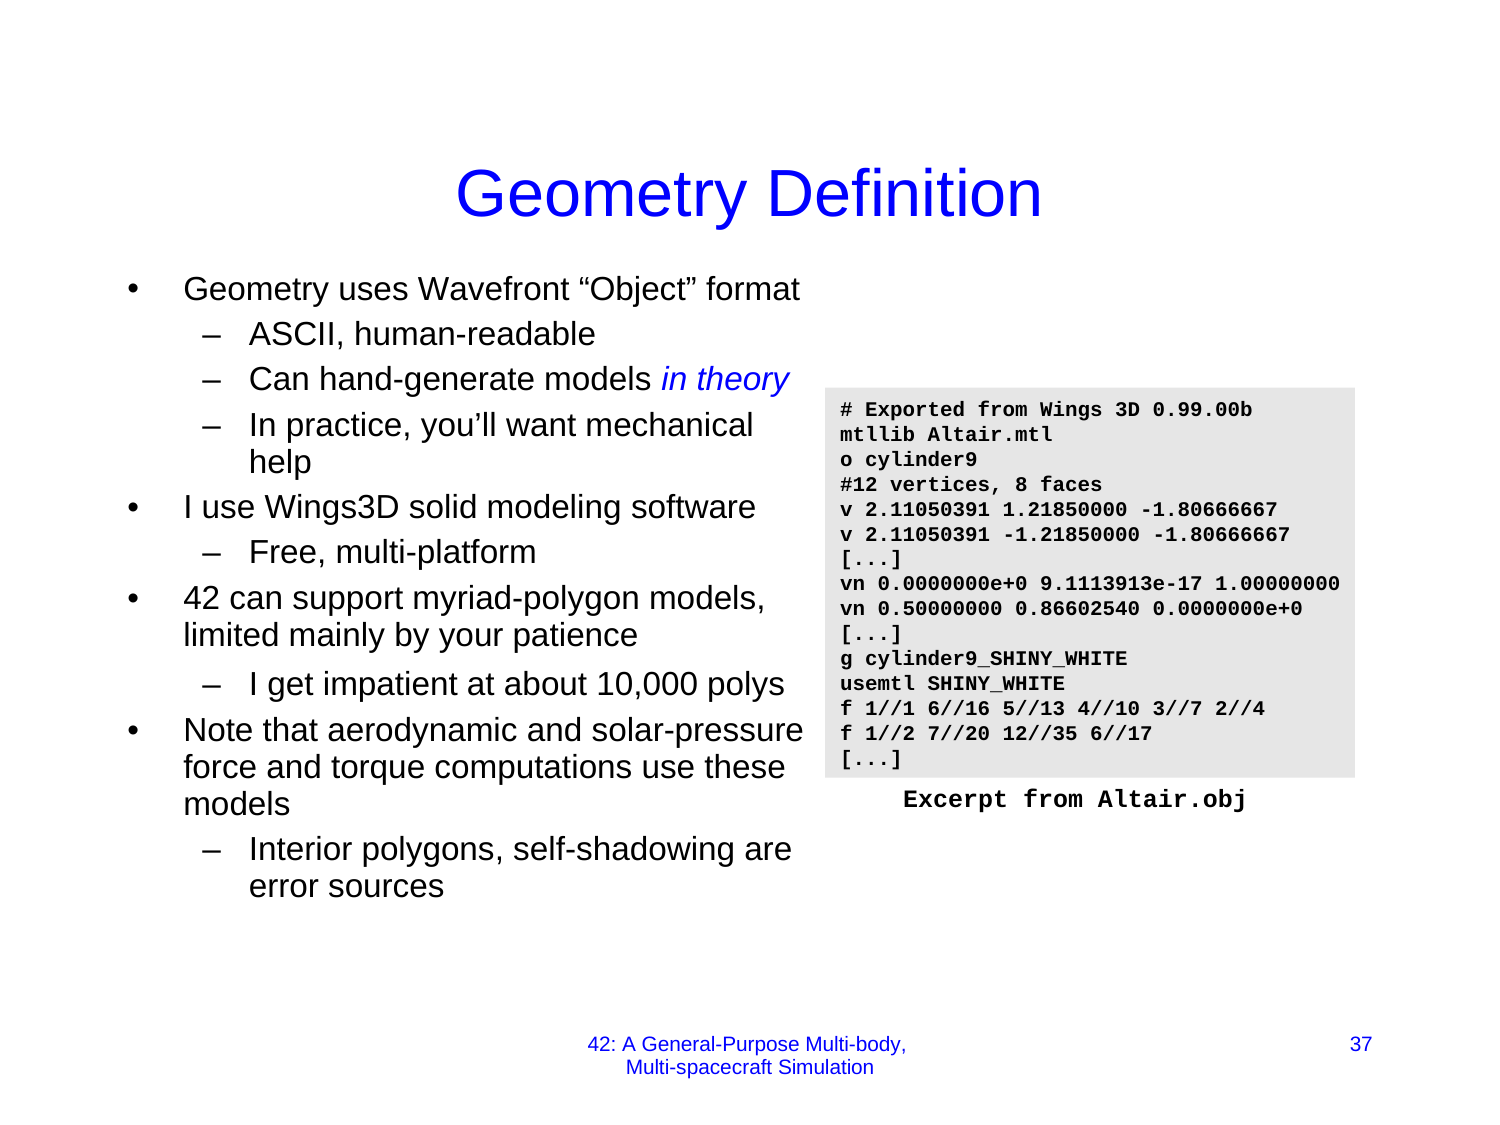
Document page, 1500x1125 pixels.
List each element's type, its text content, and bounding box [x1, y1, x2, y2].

text_box Excerpt from Altair.obj [888, 774, 1264, 821]
title Geometry Definition [112, 99, 1388, 288]
text_box # Exported from Wings 3D 0.99.00b mtllib Altair.mtl o cylinder9 #12 vertices, 8 faces v 2.11050391 1.21850000 -1.80666667 v 2.11050391 -1.21850000 -1.80666667 [...] vn 0.0000000e+0 9.1113913e-17 1.00000000 vn 0.50000000 0.86602540 0.0000000e+0 [...] g cylinder9_SHINY_WHITE usemtl SHINY_WHITE f 1//1 6//16 5//13 4//10 3//7 2//4 f 1//2 7//20 12//35 6//17 [...] [825, 387, 1355, 778]
list Geometry uses Wavefront “Object” format ASCII, human-readable Can hand-generate models in theory In practice, you’ll want mechanical help I use Wings3D solid modeling software Free, multi-platform 42 can support myriad-polygon models, limited mainly by your patience I get impatient at about 10,000 polys Note that aerodynamic and solar-pressure force and torque computations use these models Interior polygons, self-shadowing are error sources [112, 262, 825, 938]
